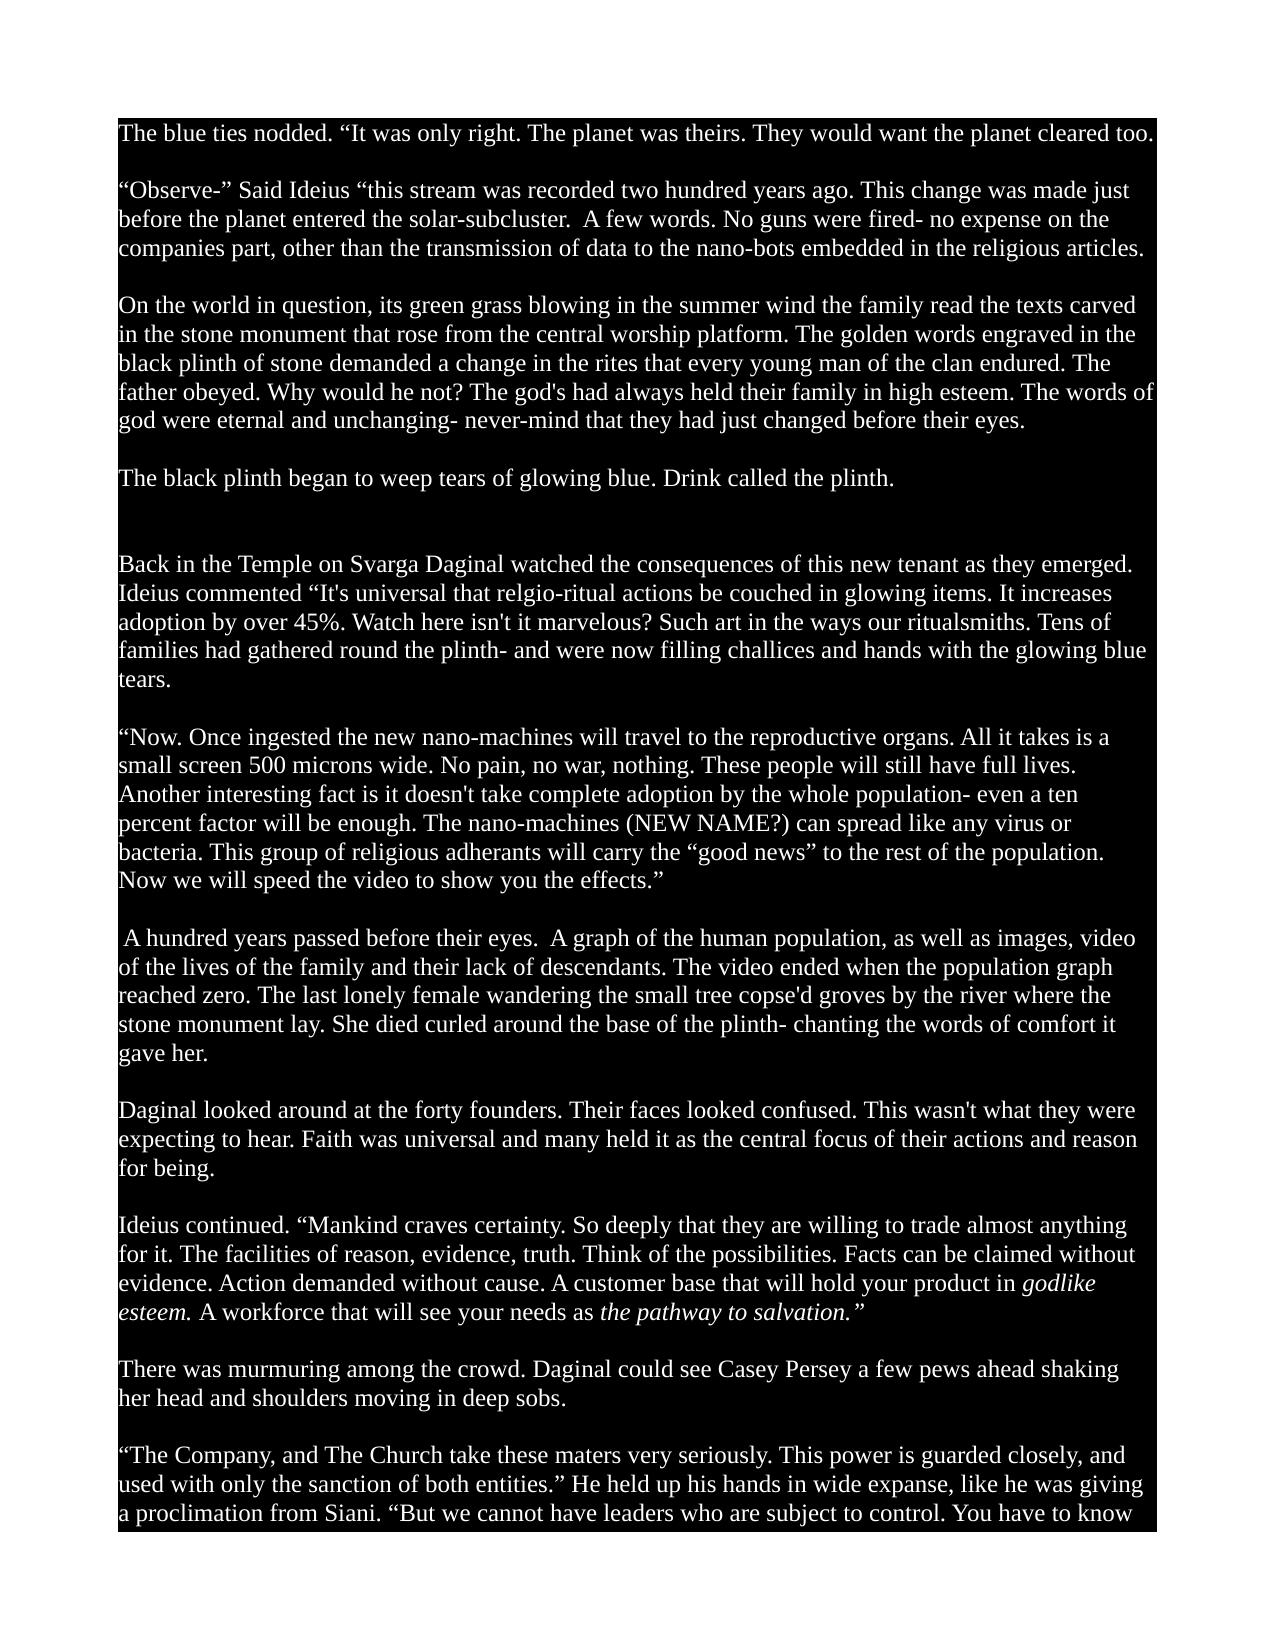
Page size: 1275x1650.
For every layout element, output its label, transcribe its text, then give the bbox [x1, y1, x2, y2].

text Ideius commented “It's universal that relgio-ritual actions be couched in glowing items. It increases adoption by over 45%. Watch here isn't it marvelous? Such art in the ways our ritualsmiths. Tens of families had gathered round the plinth- and were now filling challices and hands with the glowing blue tears. “Now. Once ingested the new nano-machines will travel to the reproductive organs. All it takes is a small screen 500 microns wide. No pain, no war, nothing. These people will still have full lives. Another interesting fact is it doesn't take complete adoption by the whole population- even a ten percent factor will be enough. The nano-machines (NEW NAME?) can spread like any virus or bacteria. This group of religious adherants will carry the “good news” to the rest of the population. Now we will speed the video to show you the effects.” [118, 578, 1157, 894]
text The blue ties nodded. “It was only right. The planet was theirs. They would want the planet cleared too. “Observe-” Said Ideius “this stream was recorded two hundred years ago. This change was made just before the planet entered the solar-subcluster. A few words. No guns were fired- no expense on the companies part, other than the transmission of data to the nano-bots embedded in the religious articles. On the world in question, its green grass blowing in the summer wind the family read the texts carved in the stone monument that rose from the central worship platform. The golden words engraved in the black plinth of stone demanded a change in the rites that every young man of the clan endured. The father obeyed. Why would he not? The god's had always held their family in high esteem. The words of god were eternal and unchanging- never-mind that they had just changed before their eyes. [118, 118, 1157, 434]
text Daginal looked around at the forty founders. Their faces looked confused. This wasn't what they were expecting to hear. Faith was universal and many held it as the central focus of their actions and reason for being. Ideius continued. “Mankind craves certainty. So deeply that they are willing to trade almost anything for it. The facilities of reason, evidence, truth. Think of the possibilities. Facts can be claimed without evidence. Action demanded without cause. A customer base that will hold your product in godlike esteem. A workforce that will see your needs as the pathway to salvation.” There was murmuring among the crowd. Daginal could see Casey Persey a few pews ahead shaking her head and shoulders moving in deep sobs. “The Company, and The Church take these maters very seriously. This power is guarded closely, and used with only the sanction of both entities.” He held up his hands in wide expanse, like he was giving a proclimation from Siani. “But we cannot have leaders who are subject to control. You have to know [118, 1067, 1157, 1527]
text A hundred years passed before their eyes. A graph of the human population, as well as images, video of the lives of the family and their lack of descendants. The video ended when the population graph reached zero. The last lonely female wandering the small tree copse'd groves by the river where the stone monument lay. She died curled around the base of the plinth- chanting the words of comfort it gave her. [118, 923, 1157, 1067]
text The black plinth began to weep tears of glowing blue. Drink called the plinth. [118, 463, 1157, 492]
text Back in the Temple on Svarga Daginal watched the consequences of this new tenant as they emerged. [118, 492, 1157, 578]
